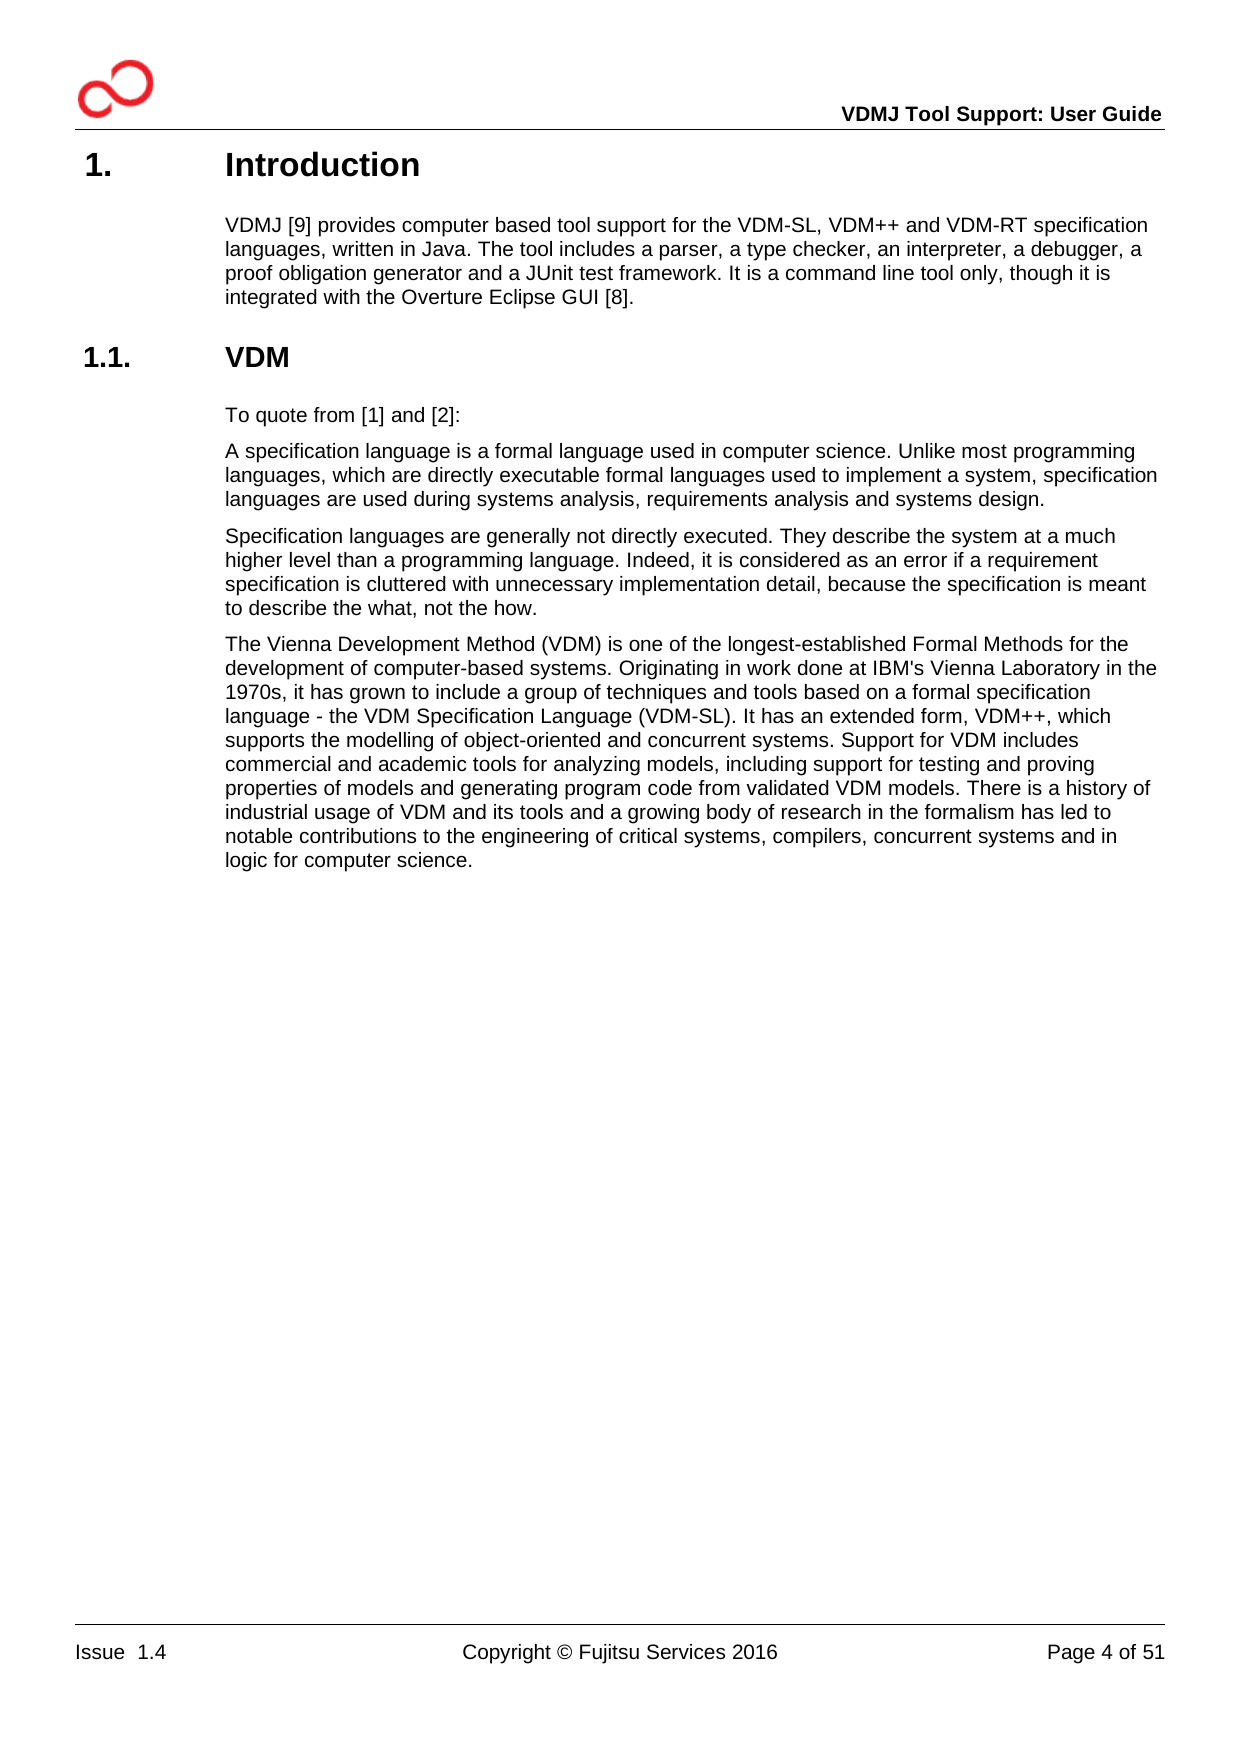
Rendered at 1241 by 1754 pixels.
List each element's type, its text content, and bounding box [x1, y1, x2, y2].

text A specification language is a formal language used in computer science. Unlike most programming languages, which are directly executable formal languages used to implement a system, specification languages are used during systems analysis, requirements analysis and systems design. [225, 439, 1165, 511]
text Specification languages are generally not directly executed. They describe the system at a much higher level than a programming language. Indeed, it is considered as an error if a requirement specification is cluttered with unnecessary implementation detail, because the specification is meant to describe the what, not the how. [225, 524, 1165, 620]
subtitle Introduction [75, 145, 1165, 184]
subtitle VDM [75, 339, 1165, 373]
text The Vienna Development Method (VDM) is one of the longest-established Formal Methods for the development of computer-based systems. Originating in work done at IBM's Vienna Laboratory in the 1970s, it has grown to include a group of techniques and tools based on a formal specification language - the VDM Specification Language (VDM-SL). It has an extended form, VDM++, which supports the modelling of object-oriented and concurrent systems. Support for VDM includes commercial and academic tools for analyzing models, including support for testing and proving properties of models and generating program code from validated VDM models. There is a history of industrial usage of VDM and its tools and a growing body of research in the formalism has led to notable contributions to the engineering of critical systems, compilers, concurrent systems and in logic for computer science. [225, 632, 1165, 872]
picture [78, 52, 153, 128]
text VDMJ [9] provides computer based tool support for the VDM-SL, VDM++ and VDM-RT specification languages, written in Java. The tool includes a parser, a type checker, an interpreter, a debugger, a proof obligation generator and a JUnit test framework. It is a command line tool only, though it is integrated with the Overture Eclipse GUI [8]. [225, 214, 1165, 309]
text To quote from [1] and [2]: [225, 403, 1165, 427]
